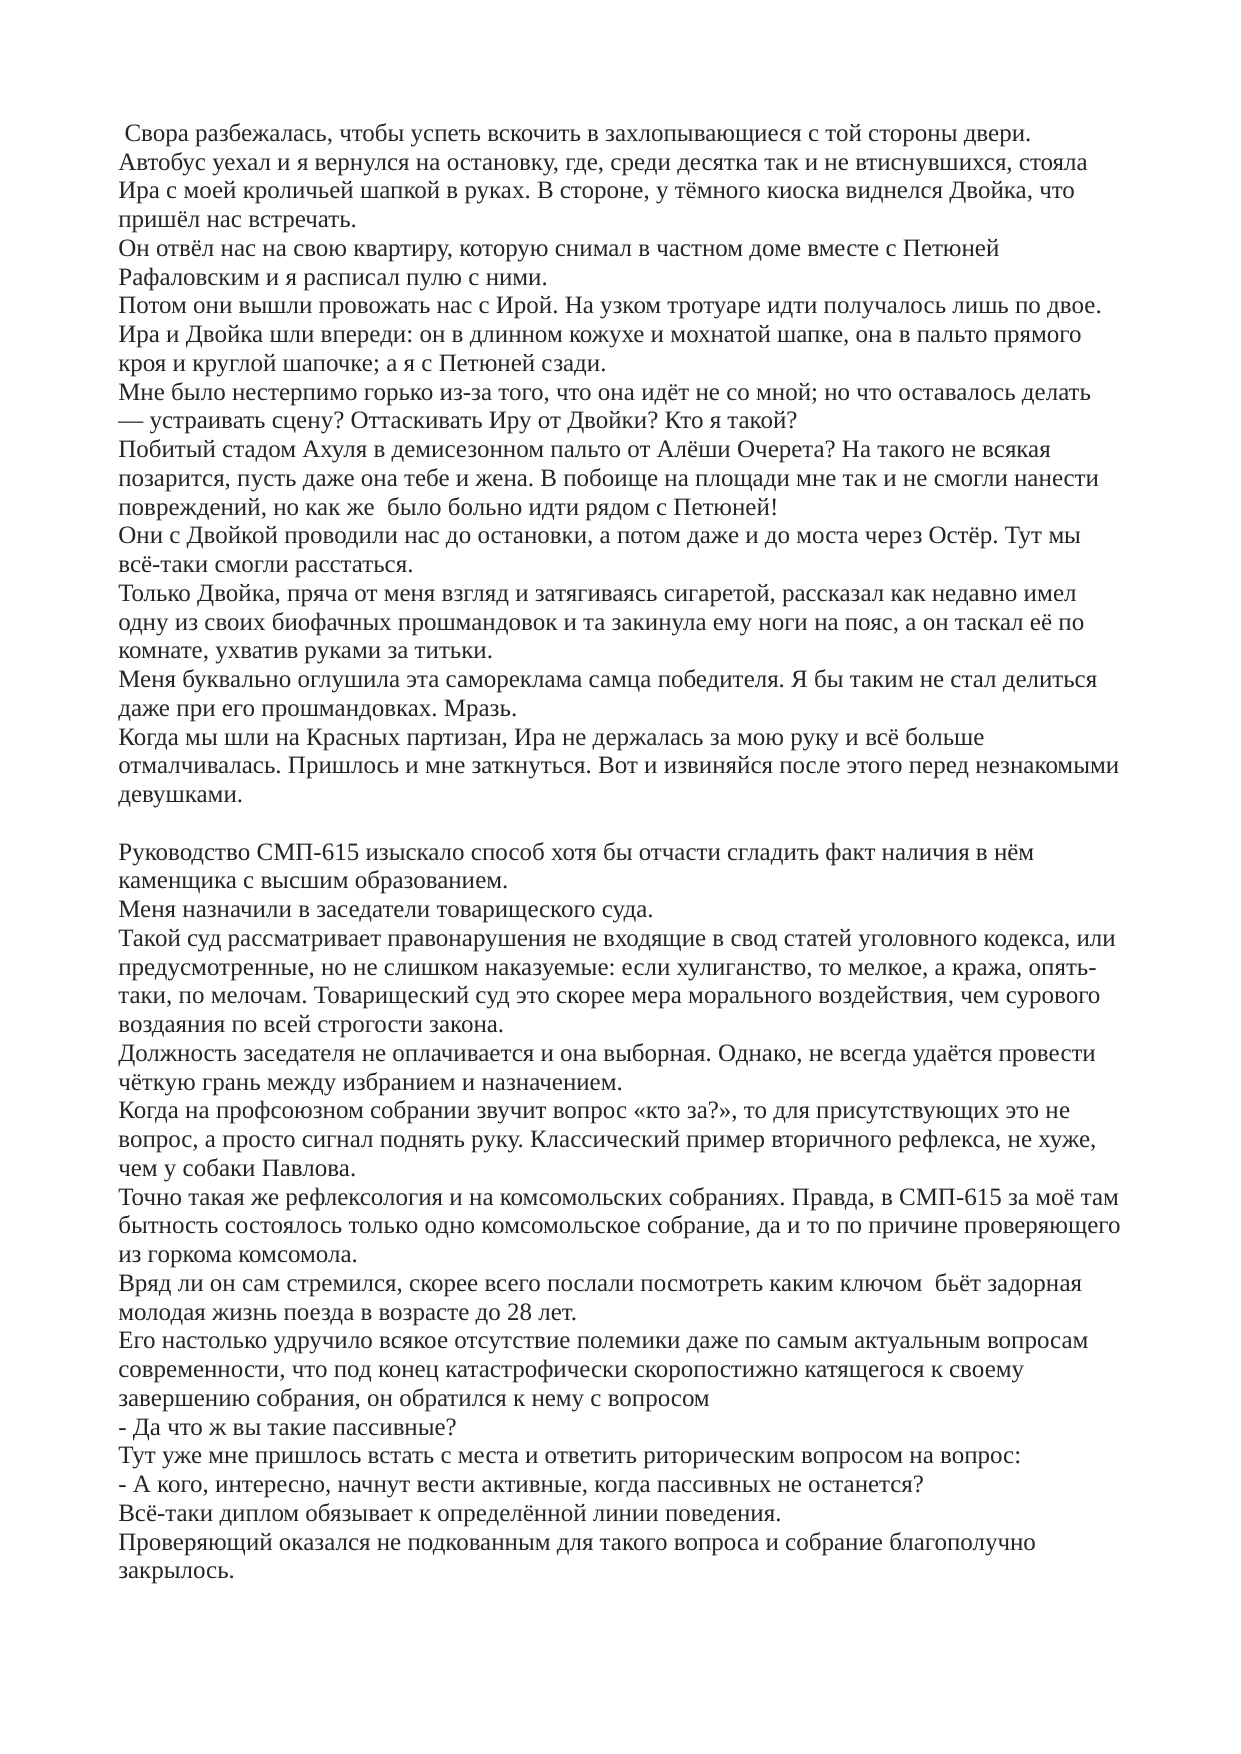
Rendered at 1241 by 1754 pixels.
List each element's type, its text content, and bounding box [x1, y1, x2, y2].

text Руководство СМП-615 изыскало способ хотя бы отчасти сгладить факт наличия в нём каменщика с высшим образованием. [118, 837, 1122, 894]
text - А кого, интересно, начнут вести активные, когда пассивных не останется? [118, 1469, 1122, 1498]
text Только Двойка, пряча от меня взгляд и затягиваясь сигаретой, рассказал как недавно имел одну из своих биофачных прошмандовок и та закинула ему ноги на пояс, а он таскал её по комнате, ухватив руками за титьки. [118, 578, 1122, 664]
text Потом они вышли провожать нас с Ирой. На узком тротуаре идти получалось лишь по двое. Ира и Двойка шли впереди: он в длинном кожухе и мохнатой шапке, она в пальто прямого кроя и круглой шапочке; а я с Петюней сзади. [118, 291, 1122, 377]
text Проверяющий оказался не подкованным для такого вопроса и собрание благополучно закрылось. [118, 1527, 1122, 1584]
text Всё-таки диплом обязывает к определённой линии поведения. [118, 1498, 1122, 1527]
text Свора разбежалась, чтобы успеть вскочить в захлопывающиеся с той стороны двери. [118, 118, 1122, 147]
text Они с Двойкой проводили нас до остановки, а потом даже и до моста через Остёр. Тут мы всё-таки смогли расстаться. [118, 521, 1122, 578]
text Его настолько удручило всякое отсутствие полемики даже по самым актуальным вопросам современности, что под конец катастрофически скоропостижно катящегося к своему завершению собрания, он обратился к нему с вопросом [118, 1326, 1122, 1412]
text Он отвёл нас на свою квартиру, которую снимал в частном доме вместе с Петюней Рафаловским и я расписал пулю с ними. [118, 233, 1122, 291]
text Побитый стадом Ахуля в демисезонном пальто от Алёши Очерета? На такого не всякая позарится, пусть даже она тебе и жена. В побоище на площади мне так и не смогли нанести повреждений, но как же было больно идти рядом с Петюней! [118, 434, 1122, 521]
text Меня назначили в заседатели товарищеского суда. [118, 894, 1122, 923]
text Мне было нестерпимо горько из-за того, что она идёт не со мной; но что оставалось делать — устраивать сцену? Оттаскивать Иру от Двойки? Кто я такой? [118, 377, 1122, 434]
text Вряд ли он сам стремился, скорее всего послали посмотреть каким ключом бьёт задорная молодая жизнь поезда в возрасте до 28 лет. [118, 1268, 1122, 1326]
text Когда на профсоюзном собрании звучит вопрос «кто за?», то для присутствующих это не вопрос, а просто сигнал поднять руку. Классический пример вторичного рефлекса, не хуже, чем у собаки Павлова. [118, 1096, 1122, 1182]
text Тут уже мне пришлось встать с места и ответить риторическим вопросом на вопрос: [118, 1441, 1122, 1469]
text Точно такая же рефлексология и на комсомольских собраниях. Правда, в СМП-615 за моё там бытность состоялось только одно комсомольское собрание, да и то по причине проверяющего из горкома комсомола. [118, 1182, 1122, 1268]
text Такой суд рассматривает правонарушения не входящие в свод статей уголовного кодекса, или предусмотренные, но не слишком наказуемые: если хулиганство, то мелкое, а кража, опять-таки, по мелочам. Товарищеский суд это скорее мера морального воздействия, чем сурового воздаяния по всей строгости закона. [118, 923, 1122, 1038]
text Когда мы шли на Красных партизан, Ира не держалась за мою руку и всё больше отмалчивалась. Пришлось и мне заткнуться. Вот и извиняйся после этого перед незнакомыми девушками. [118, 722, 1122, 808]
text Меня буквально оглушила эта самореклама самца победителя. Я бы таким не стал делиться даже при его прошмандовках. Мразь. [118, 664, 1122, 722]
text Автобус уехал и я вернулся на остановку, где, среди десятка так и не втиснувшихся, стояла Ира с моей кроличьей шапкой в руках. В стороне, у тёмного киоска виднелся Двойка, что пришёл нас встречать. [118, 147, 1122, 233]
text Должность заседателя не оплачивается и она выборная. Однако, не всегда удаётся провести чёткую грань между избранием и назначением. [118, 1038, 1122, 1096]
text - Да что ж вы такие пассивные? [118, 1412, 1122, 1441]
